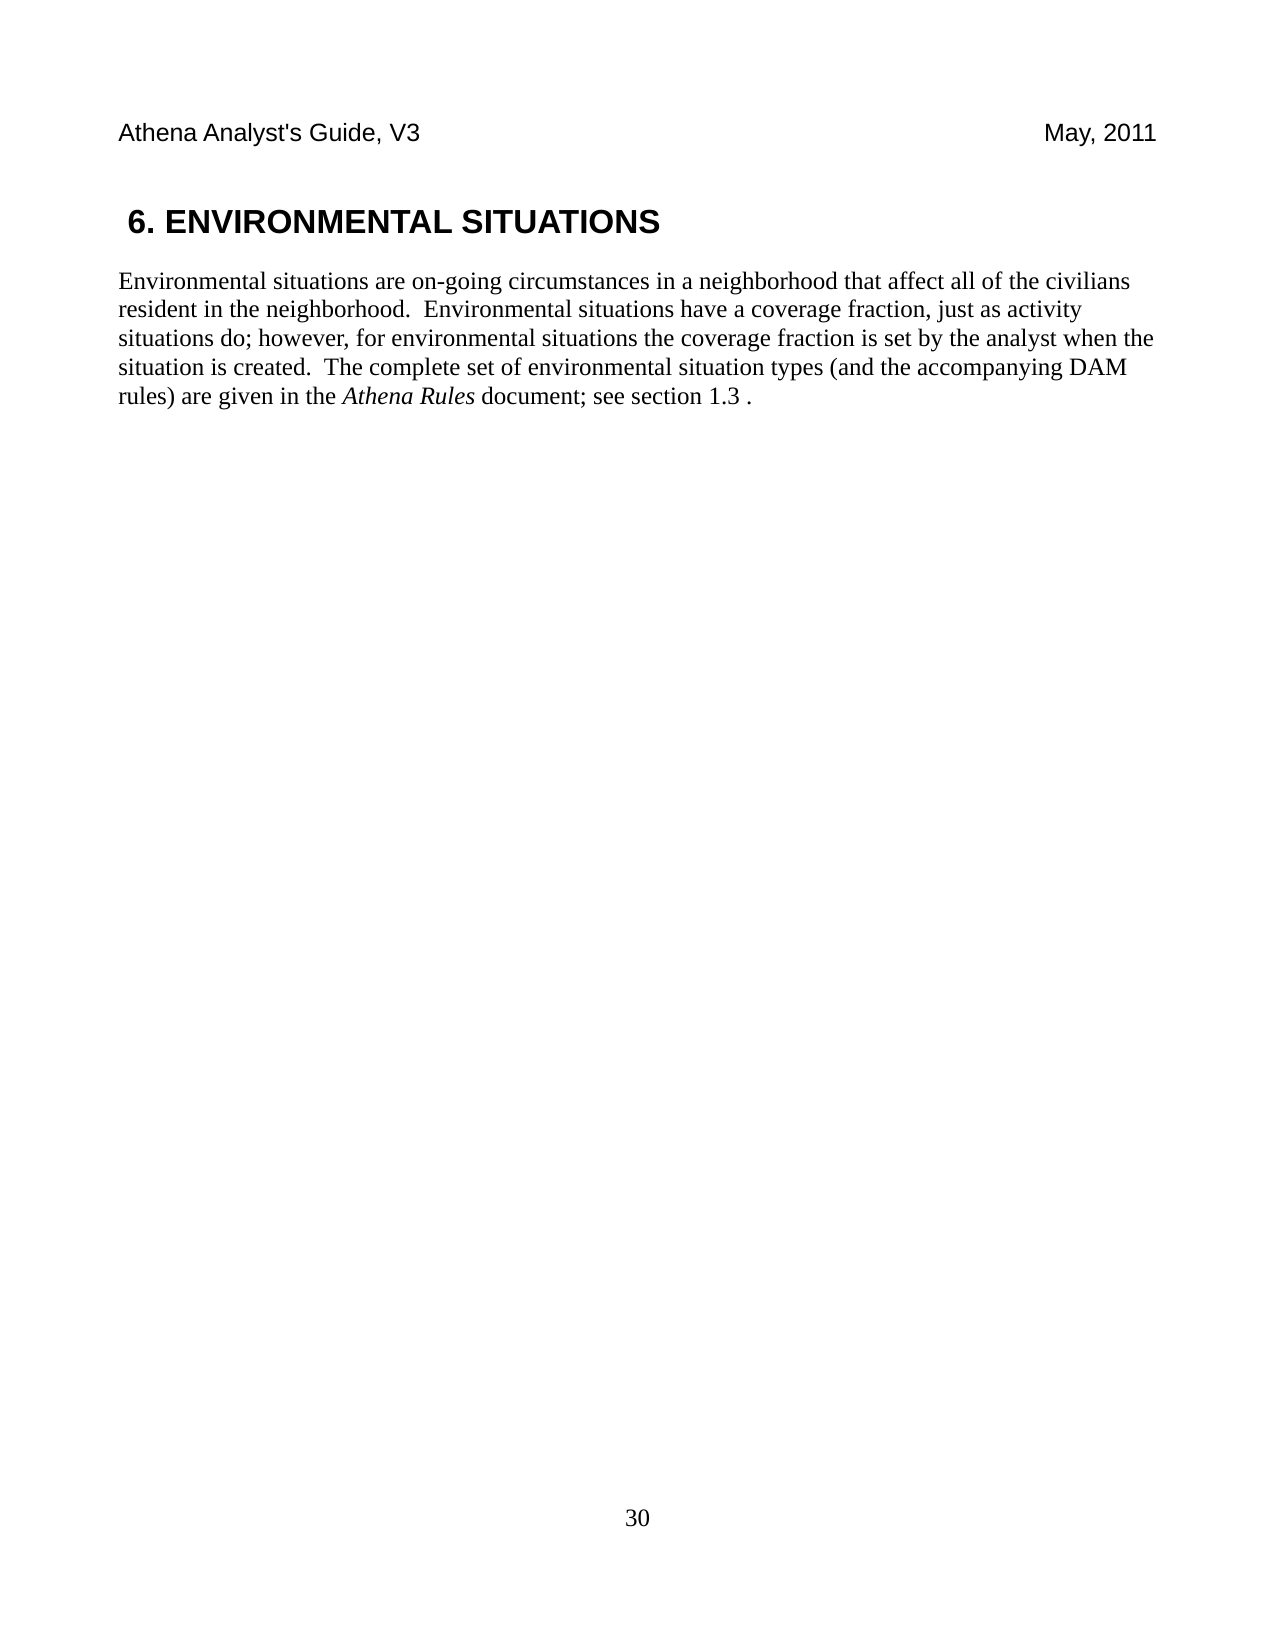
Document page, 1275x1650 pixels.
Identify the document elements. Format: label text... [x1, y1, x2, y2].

subtitle Environmental Situations [118, 202, 1157, 240]
text Environmental situations are on-going circumstances in a neighborhood that affect all of the civilians resident in the neighborhood. Environmental situations have a coverage fraction, just as activity situations do; however, for environmental situations the coverage fraction is set by the analyst when the situation is created. The complete set of environmental situation types (and the accompanying DAM rules) are given in the Athena Rules document; see section 1.3 . [118, 266, 1157, 409]
